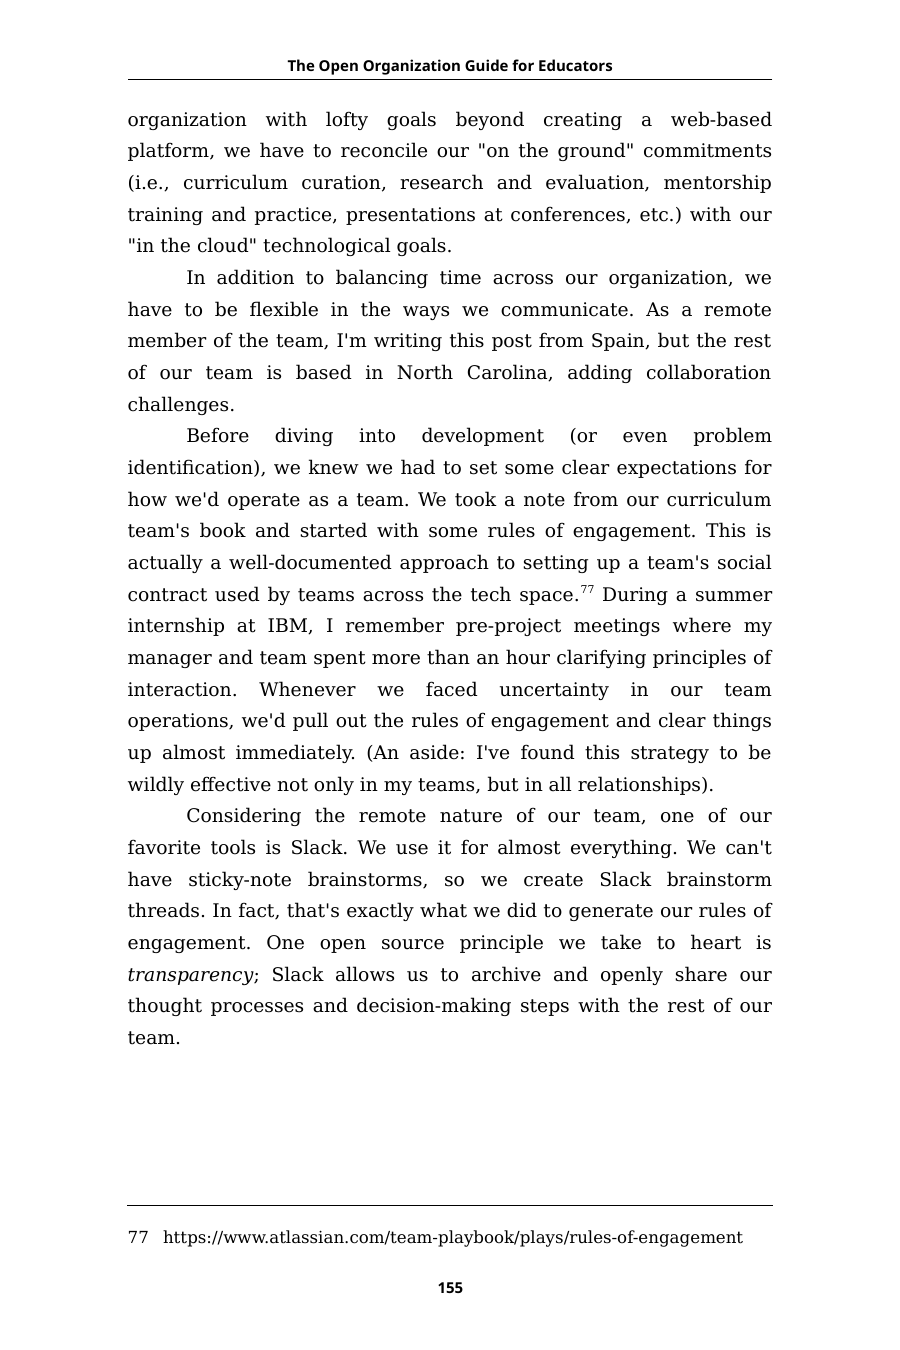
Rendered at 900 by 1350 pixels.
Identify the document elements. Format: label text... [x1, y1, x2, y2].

text Before diving into development (or even problem identification), we knew we had to set some clear expectations for how we'd operate as a team. We took a note from our curriculum team's book and started with some rules of engagement. This is actually a well-documented approach to setting up a team's social contract used by teams across the tech space. During a summer internship at IBM, I remember pre-project meetings where my manager and team spent more than an hour clarifying principles of interaction. Whenever we faced uncertainty in our team operations, we'd pull out the rules of engagement and clear things up almost immediately. (An aside: I've found this strategy to be wildly effective not only in my teams, but in all relationships). [127, 425, 772, 796]
text In addition to balancing time across our organization, we have to be flexible in the ways we communicate. As a remote member of the team, I'm writing this post from Spain, but the rest of our team is based in North Carolina, adding collaboration challenges. [127, 267, 772, 416]
text organization with lofty goals beyond creating a web-based platform, we have to reconcile our "on the ground" commitments (i.e., curriculum curation, research and evaluation, mentorship training and practice, presentations at conferences, etc.) with our "in the cloud" technological goals. [127, 109, 772, 257]
text Considering the remote nature of our team, one of our favorite tools is Slack. We use it for almost everything. We can't have sticky-note brainstorms, so we create Slack brainstorm threads. In fact, that's exactly what we did to generate our rules of engagement. One open source principle we take to heart is transparency; Slack allows us to archive and openly share our thought processes and decision-making steps with the rest of our team. [127, 805, 772, 1049]
text https://www.atlassian.com/team-playbook/plays/rules-of-engagement [127, 1228, 772, 1247]
